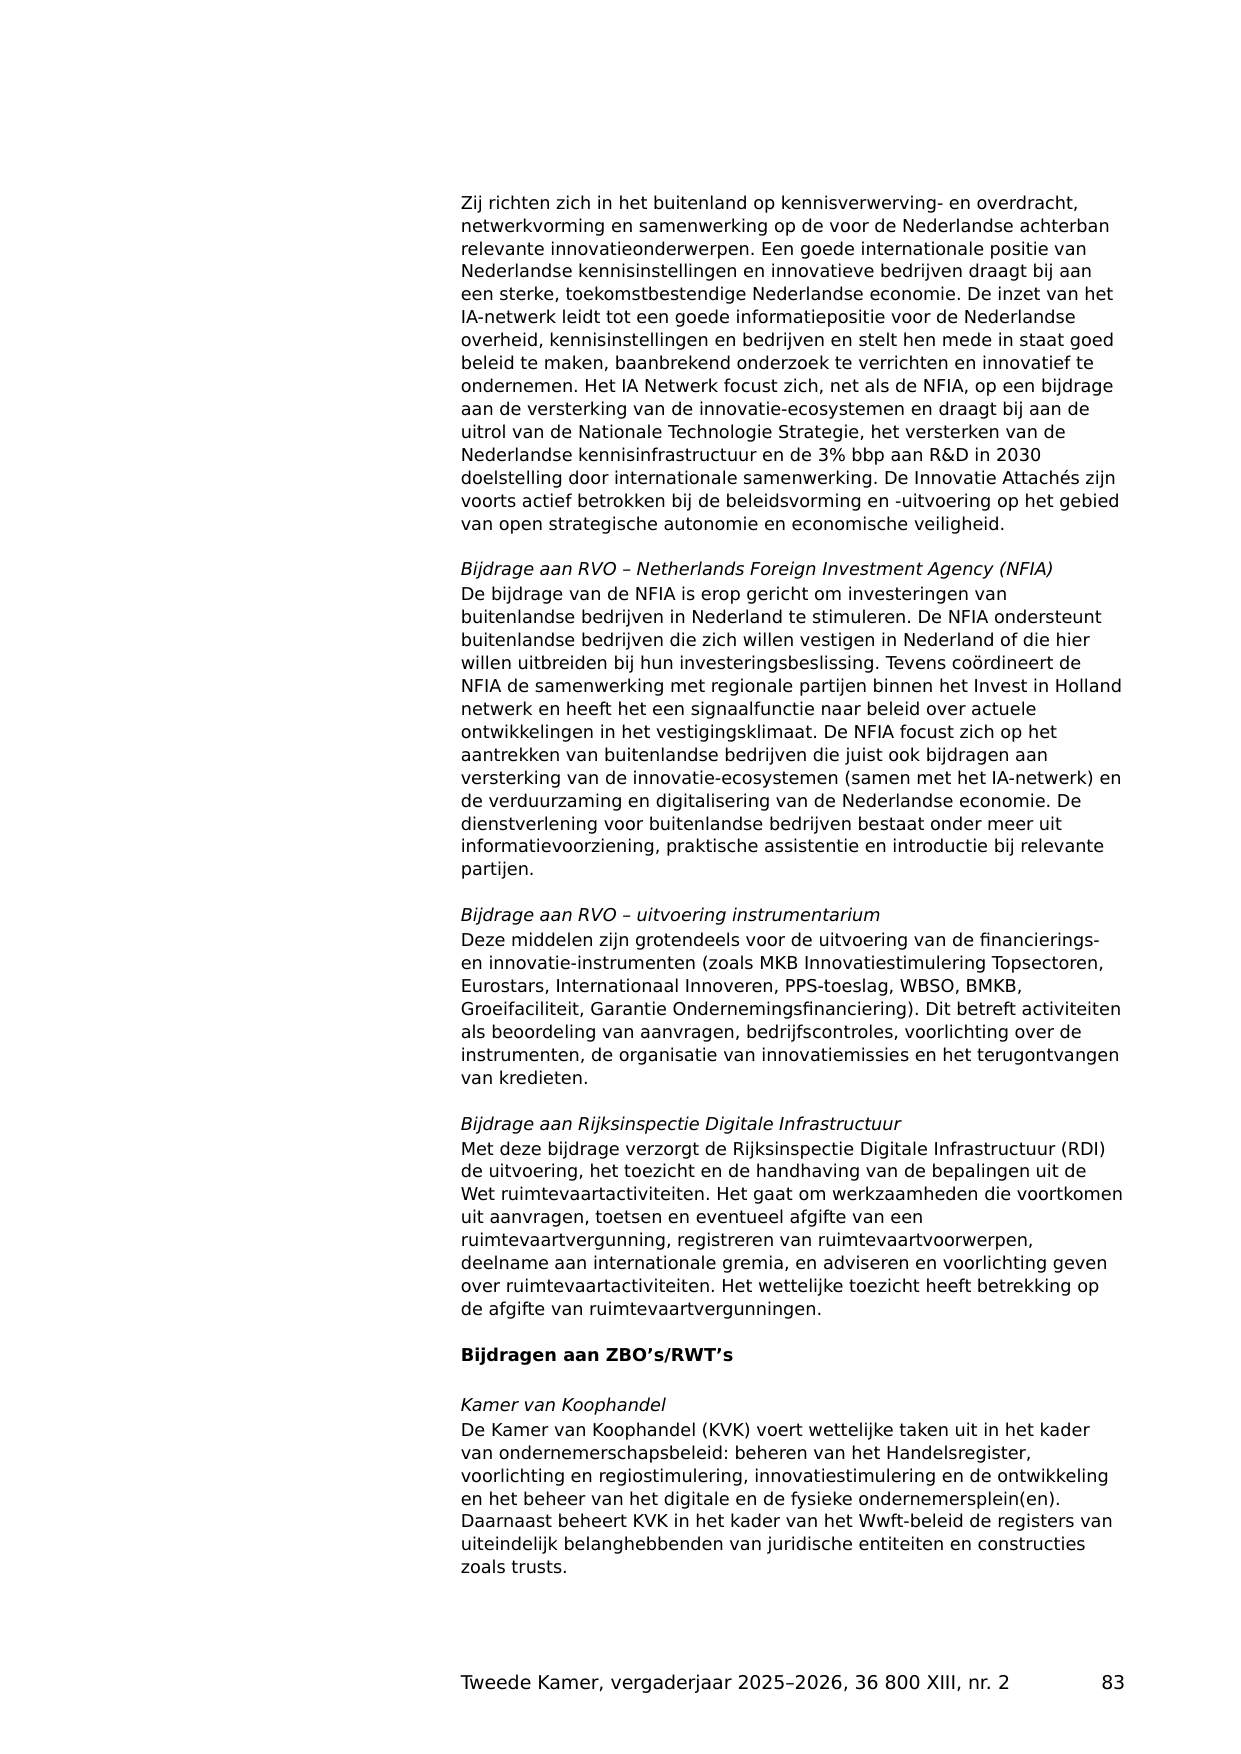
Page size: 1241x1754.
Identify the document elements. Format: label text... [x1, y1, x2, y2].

text Zij richten zich in het buitenland op kennisverwerving- en overdracht, netwerkvorming en samenwerking op de voor de Nederlandse achterban relevante innovatieonderwerpen. Een goede internationale positie van Nederlandse kennisinstellingen en innovatieve bedrijven draagt bij aan een sterke, toekomstbestendige Nederlandse economie. De inzet van het IA-netwerk leidt tot een goede informatiepositie voor de Nederlandse overheid, kennisinstellingen en bedrijven en stelt hen mede in staat goed beleid te maken, baanbrekend onderzoek te verrichten en innovatief te ondernemen. Het IA Netwerk focust zich, net als de NFIA, op een bijdrage aan de versterking van de innovatie-ecosystemen en draagt bij aan de uitrol van de Nationale Technologie Strategie, het versterken van de Nederlandse kennisinfrastructuur en de 3% bbp aan R&D in 2030 doelstelling door internationale samenwerking. De Innovatie Attachés zijn voorts actief betrokken bij de beleidsvorming en -uitvoering op het gebied van open strategische autonomie en economische veiligheid. [461, 191, 1125, 534]
text Deze middelen zijn grotendeels voor de uitvoering van de financierings- en innovatie-instrumenten (zoals MKB Innovatiestimulering Topsectoren, Eurostars, Internationaal Innoveren, PPS-toeslag, WBSO, BMKB, Groeifaciliteit, Garantie Ondernemingsfinanciering). Dit betreft activiteiten als beoordeling van aanvragen, bedrijfscontroles, voorlichting over de instrumenten, de organisatie van innovatiemissies en het terugontvangen van kredieten. [461, 928, 1125, 1089]
text Bijdragen aan ZBO’s/RWT’s [461, 1343, 1125, 1366]
text Met deze bijdrage verzorgt de Rijksinspectie Digitale Infrastructuur (RDI) de uitvoering, het toezicht en de handhaving van de bepalingen uit de Wet ruimtevaartactiviteiten. Het gaat om werkzaamheden die voortkomen uit aanvragen, toetsen en eventueel afgifte van een ruimtevaartvergunning, registreren van ruimtevaartvoorwerpen, deelname aan internationale gremia, en adviseren en voorlichting geven over ruimtevaartactiviteiten. Het wettelijke toezicht heeft betrekking op de afgifte van ruimtevaartvergunningen. [461, 1137, 1125, 1320]
text Kamer van Koophandel [461, 1393, 1125, 1416]
text De Kamer van Koophandel (KVK) voert wettelijke taken uit in het kader van ondernemerschapsbeleid: beheren van het Handelsregister, voorlichting en regiostimulering, innovatiestimulering en de ontwikkeling en het beheer van het digitale en de fysieke ondernemersplein(en). Daarnaast beheert KVK in het kader van het Wwft-beleid de registers van uiteindelijk belanghebbenden van juridische entiteiten en constructies zoals trusts. [461, 1418, 1125, 1578]
text Bijdrage aan RVO – Netherlands Foreign Investment Agency (NFIA) [461, 557, 1125, 580]
text Bijdrage aan RVO – uitvoering instrumentarium [461, 903, 1125, 926]
text Bijdrage aan Rijksinspectie Digitale Infrastructuur [461, 1112, 1125, 1134]
text De bijdrage van de NFIA is erop gericht om investeringen van buitenlandse bedrijven in Nederland te stimuleren. De NFIA ondersteunt buitenlandse bedrijven die zich willen vestigen in Nederland of die hier willen uitbreiden bij hun investeringsbeslissing. Tevens coördineert de NFIA de samenwerking met regionale partijen binnen het Invest in Holland netwerk en heeft het een signaalfunctie naar beleid over actuele ontwikkelingen in het vestigingsklimaat. De NFIA focust zich op het aantrekken van buitenlandse bedrijven die juist ook bijdragen aan versterking van de innovatie-ecosystemen (samen met het IA-netwerk) en de verduurzaming en digitalisering van de Nederlandse economie. De dienstverlening voor buitenlandse bedrijven bestaat onder meer uit informatievoorziening, praktische assistentie en introductie bij relevante partijen. [461, 582, 1125, 880]
